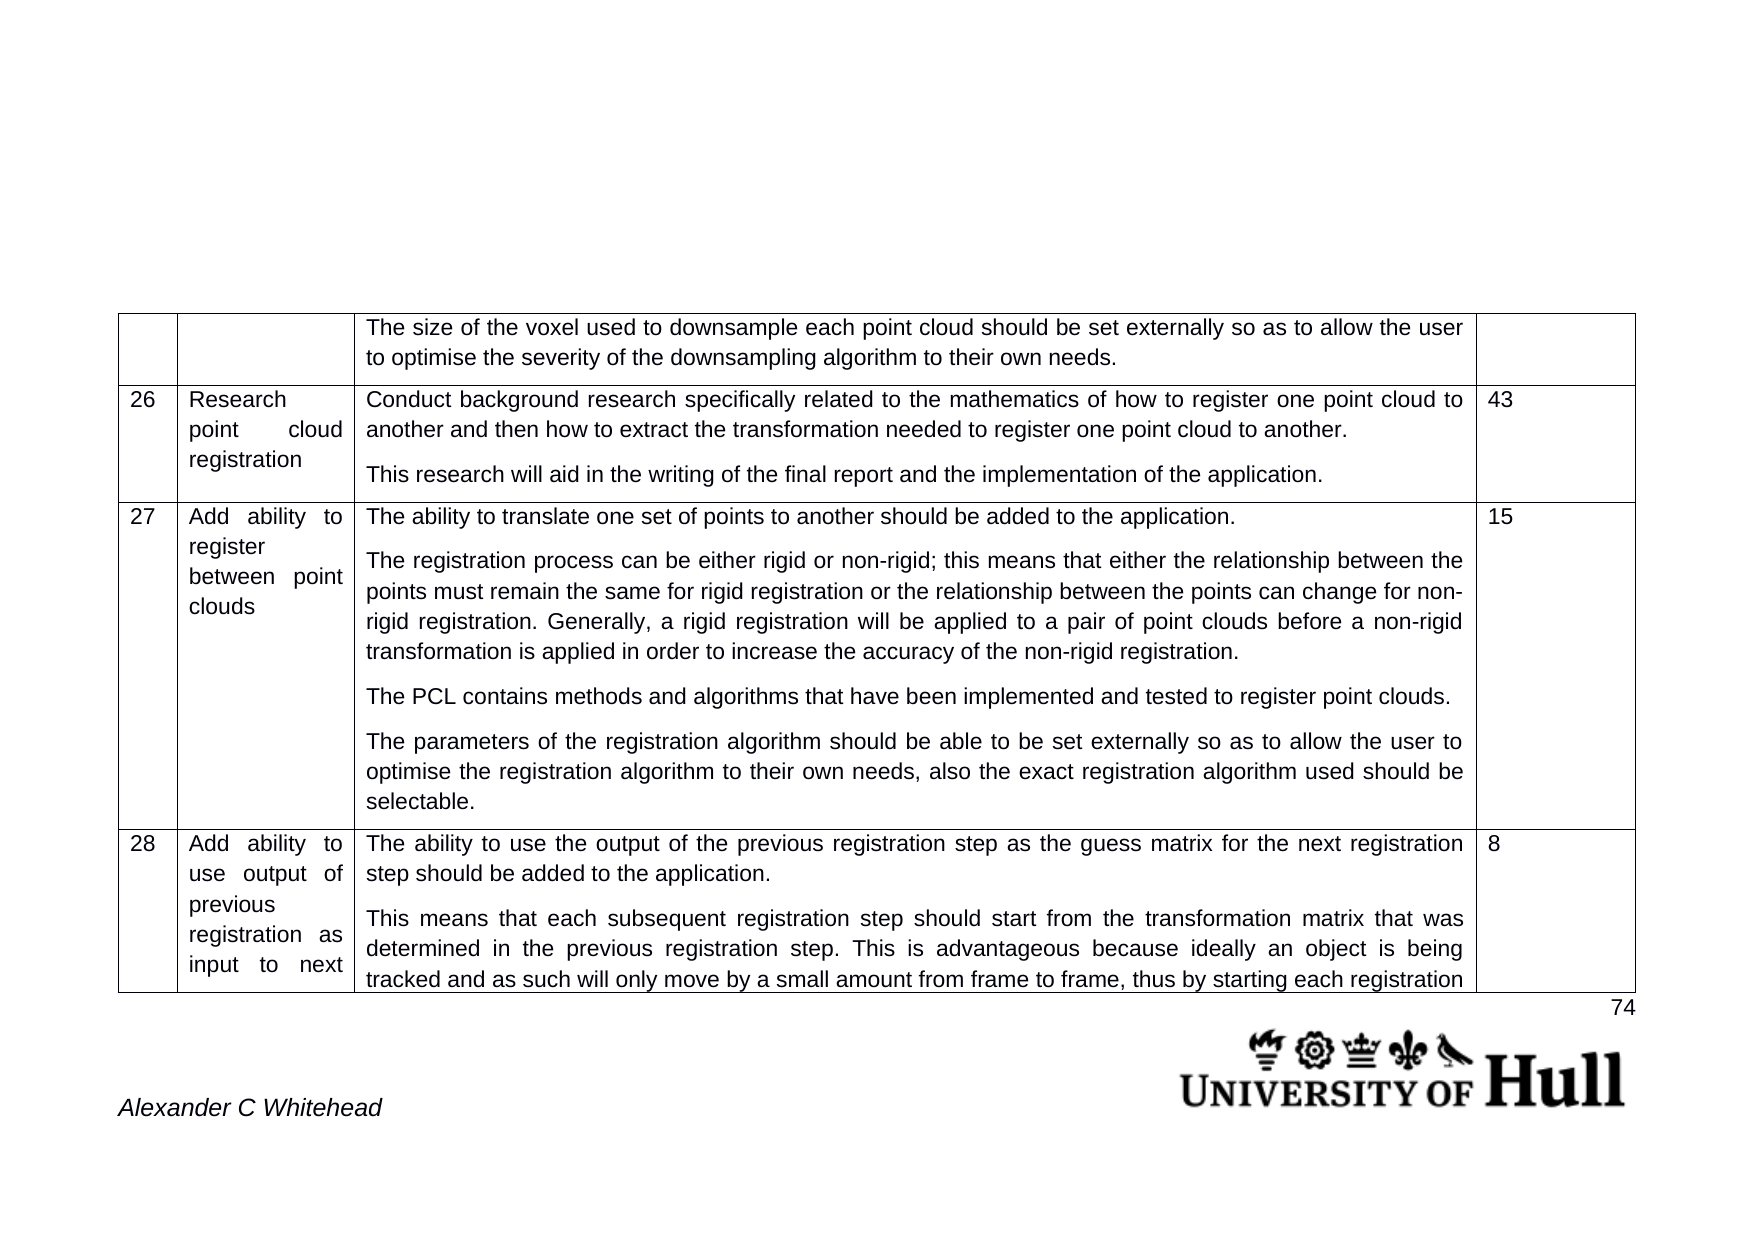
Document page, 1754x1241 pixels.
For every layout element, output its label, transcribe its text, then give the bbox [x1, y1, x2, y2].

table_cell The ability to use the output of the previous registration step as the guess matrix for the next registration step should be added to the application. This means that each subsequent registration step should start from the transformation matrix that was determined in the previous registration step. This is advantageous because ideally an object is being tracked and as such will only move by a small amount from frame to frame, thus by starting each registration [355, 830, 1476, 992]
table_cell 27 [119, 503, 177, 829]
table_cell Conduct background research specifically related to the mathematics of how to register one point cloud to another and then how to extract the transformation needed to register one point cloud to another. This research will aid in the writing of the final report and the implementation of the application. [355, 386, 1476, 502]
table_cell 43 [1477, 386, 1635, 502]
table_cell [178, 314, 354, 385]
table_cell 8 [1477, 830, 1635, 992]
table_cell 28 [119, 830, 177, 992]
table_cell [1477, 314, 1635, 385]
table_cell The size of the voxel used to downsample each point cloud should be set externally so as to allow the user to optimise the severity of the downsampling algorithm to their own needs. [355, 314, 1476, 385]
table_cell 26 [119, 386, 177, 502]
table_cell Add ability to use output of previous registration as input to next [178, 830, 354, 992]
table_cell 15 [1477, 503, 1635, 829]
table_cell [119, 314, 177, 385]
table_cell Add ability to register between point clouds [178, 503, 354, 829]
picture [1173, 1020, 1634, 1117]
table_cell The ability to translate one set of points to another should be added to the application. The registration process can be either rigid or non-rigid; this means that either the relationship between the points must remain the same for rigid registration or the relationship between the points can change for non-rigid registration. Generally, a rigid registration will be applied to a pair of point clouds before a non-rigid transformation is applied in order to increase the accuracy of the non-rigid registration. The PCL contains methods and algorithms that have been implemented and tested to register point clouds. The parameters of the registration algorithm should be able to be set externally so as to allow the user to optimise the registration algorithm to their own needs, also the exact registration algorithm used should be selectable. [355, 503, 1476, 829]
table_cell Research point cloud registration [178, 386, 354, 502]
